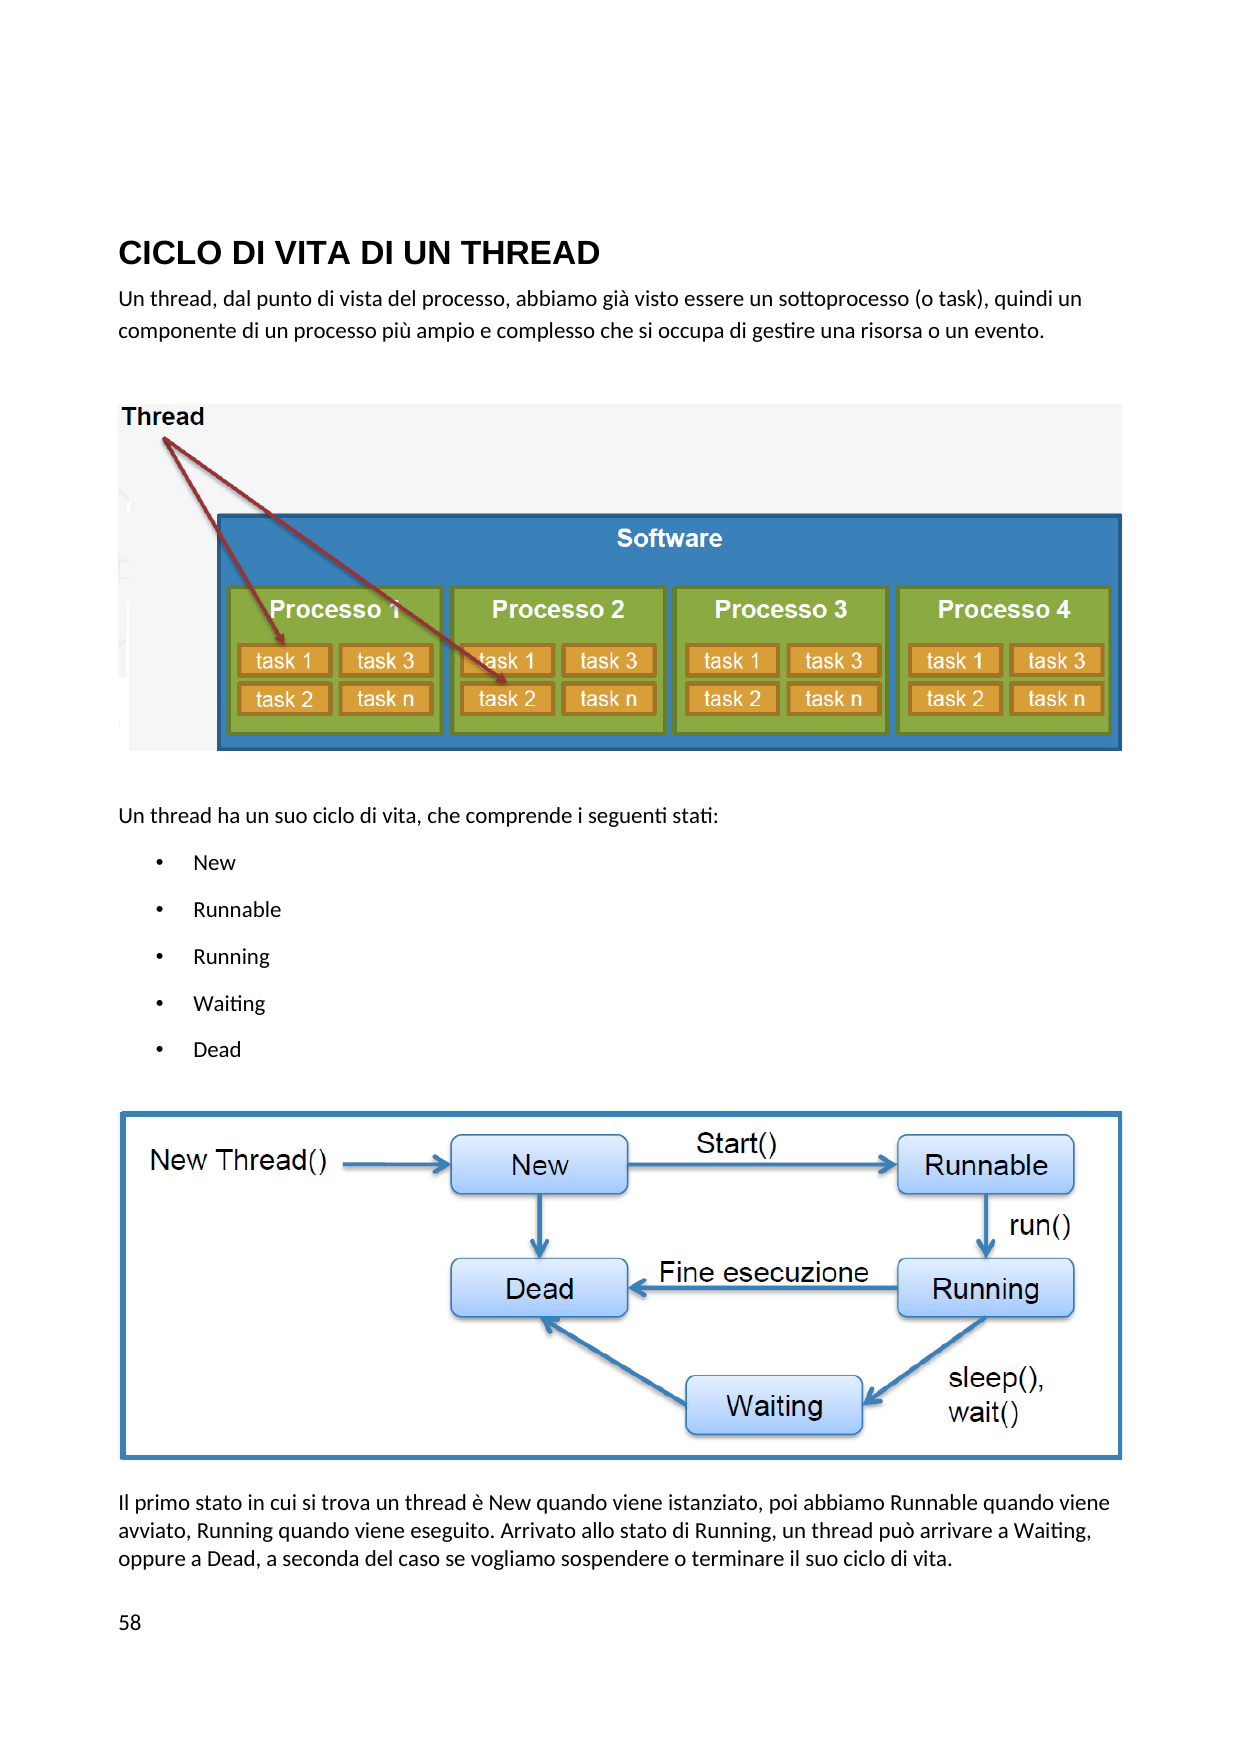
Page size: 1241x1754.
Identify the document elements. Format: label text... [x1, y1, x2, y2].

subtitle CICLO DI VITA DI UN THREAD [118, 232, 1122, 271]
list Running [156, 942, 1122, 970]
list Waiting [156, 989, 1122, 1017]
text Un thread, dal punto di vista del processo, abbiamo già visto essere un sottoprocesso (o task), quindi un componente di un processo più ampio e complesso che si occupa di gestire una risorsa o un evento. [118, 284, 1122, 344]
picture [118, 404, 1123, 751]
list New [156, 848, 1122, 876]
picture [118, 1110, 1123, 1460]
list Runnable [156, 895, 1122, 923]
text Il primo stato in cui si trova un thread è New quando viene istanziato, poi abbiamo Runnable quando viene avviato, Running quando viene eseguito. Arrivato allo stato di Running, un thread può arrivare a Waiting, oppure a Dead, a seconda del caso se vogliamo sospendere o terminare il suo ciclo di vita. [118, 1488, 1122, 1572]
list Dead [156, 1035, 1122, 1063]
text Un thread ha un suo ciclo di vita, che comprende i seguenti stati: [118, 802, 1122, 829]
